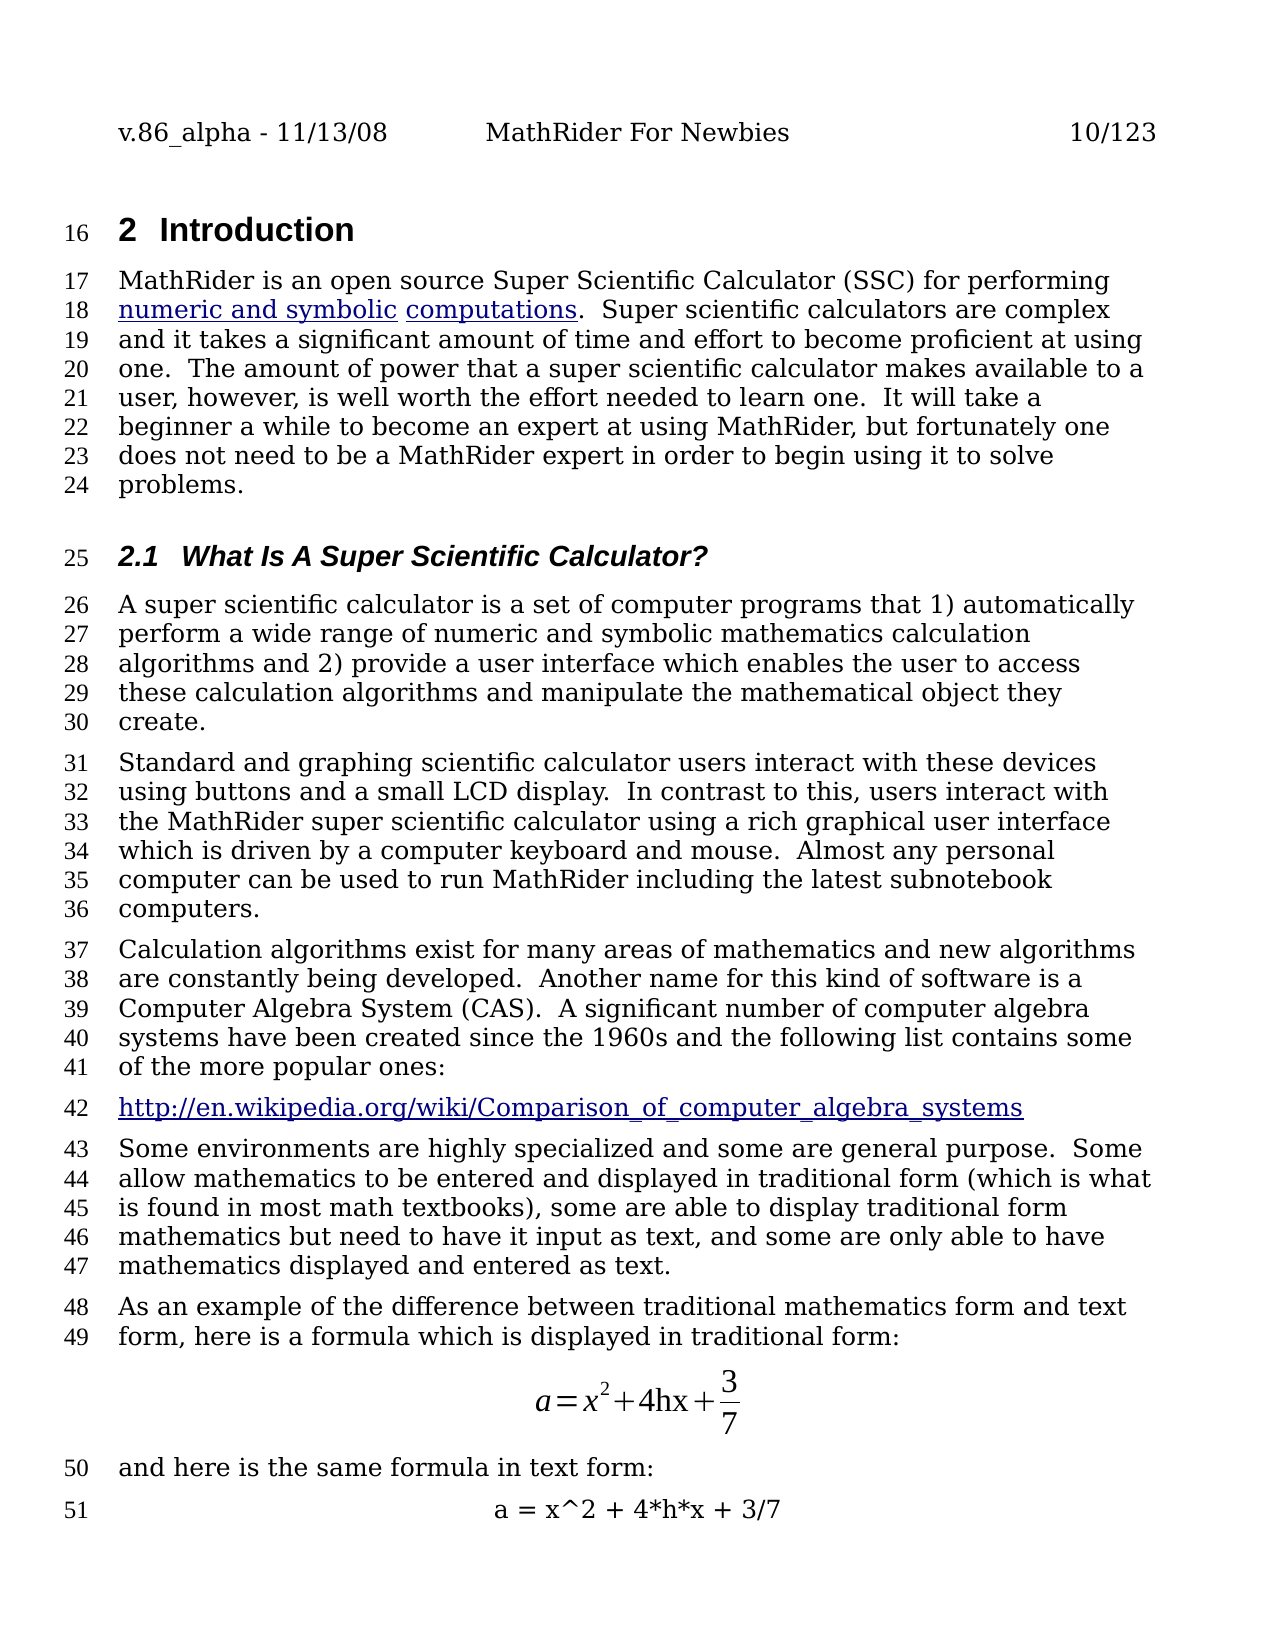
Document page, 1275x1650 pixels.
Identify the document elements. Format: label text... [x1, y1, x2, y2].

subtitle Introduction [118, 210, 1157, 248]
text Some environments are highly specialized and some are general purpose. Some allow mathematics to be entered and displayed in traditional form (which is what is found in most math textbooks), some are able to display traditional form mathematics but need to have it input as text, and some are only able to have mathematics displayed and entered as text. [118, 1134, 1157, 1280]
text http://en.wikipedia.org/wiki/Comparison_of_computer_algebra_systems [118, 1093, 1157, 1122]
text a = x^2 + 4*h*x + 3/7 [118, 1495, 1157, 1524]
subtitle What Is A Super Scientific Calculator? [118, 539, 1157, 572]
text Calculation algorithms exist for many areas of mathematics and new algorithms are constantly being developed. Another name for this kind of software is a Computer Algebra System (CAS). A significant number of computer algebra systems have been created since the 1960s and the following list contains some of the more popular ones: [118, 935, 1157, 1081]
text A super scientific calculator is a set of computer programs that 1) automatically perform a wide range of numeric and symbolic mathematics calculation algorithms and 2) provide a user interface which enables the user to access these calculation algorithms and manipulate the mathematical object they create. [118, 590, 1157, 736]
text Standard and graphing scientific calculator users interact with these devices using buttons and a small LCD display. In contrast to this, users interact with the MathRider super scientific calculator using a rich graphical user interface which is driven by a computer keyboard and mouse. Almost any personal computer can be used to run MathRider including the latest subnotebook computers. [118, 748, 1157, 923]
text As an example of the difference between traditional mathematics form and text form, here is a formula which is displayed in traditional form: [118, 1292, 1157, 1351]
text and here is the same formula in text form: [118, 1454, 1157, 1483]
text MathRider is an open source Super Scientific Calculator (SSC) for performing numeric and symbolic computations. Super scientific calculators are complex and it takes a significant amount of time and effort to become proficient at using one. The amount of power that a super scientific calculator makes available to a user, however, is well worth the effort needed to learn one. It will take a beginner a while to become an expert at using MathRider, but fortunately one does not need to be a MathRider expert in order to begin using it to solve problems. [118, 266, 1157, 500]
